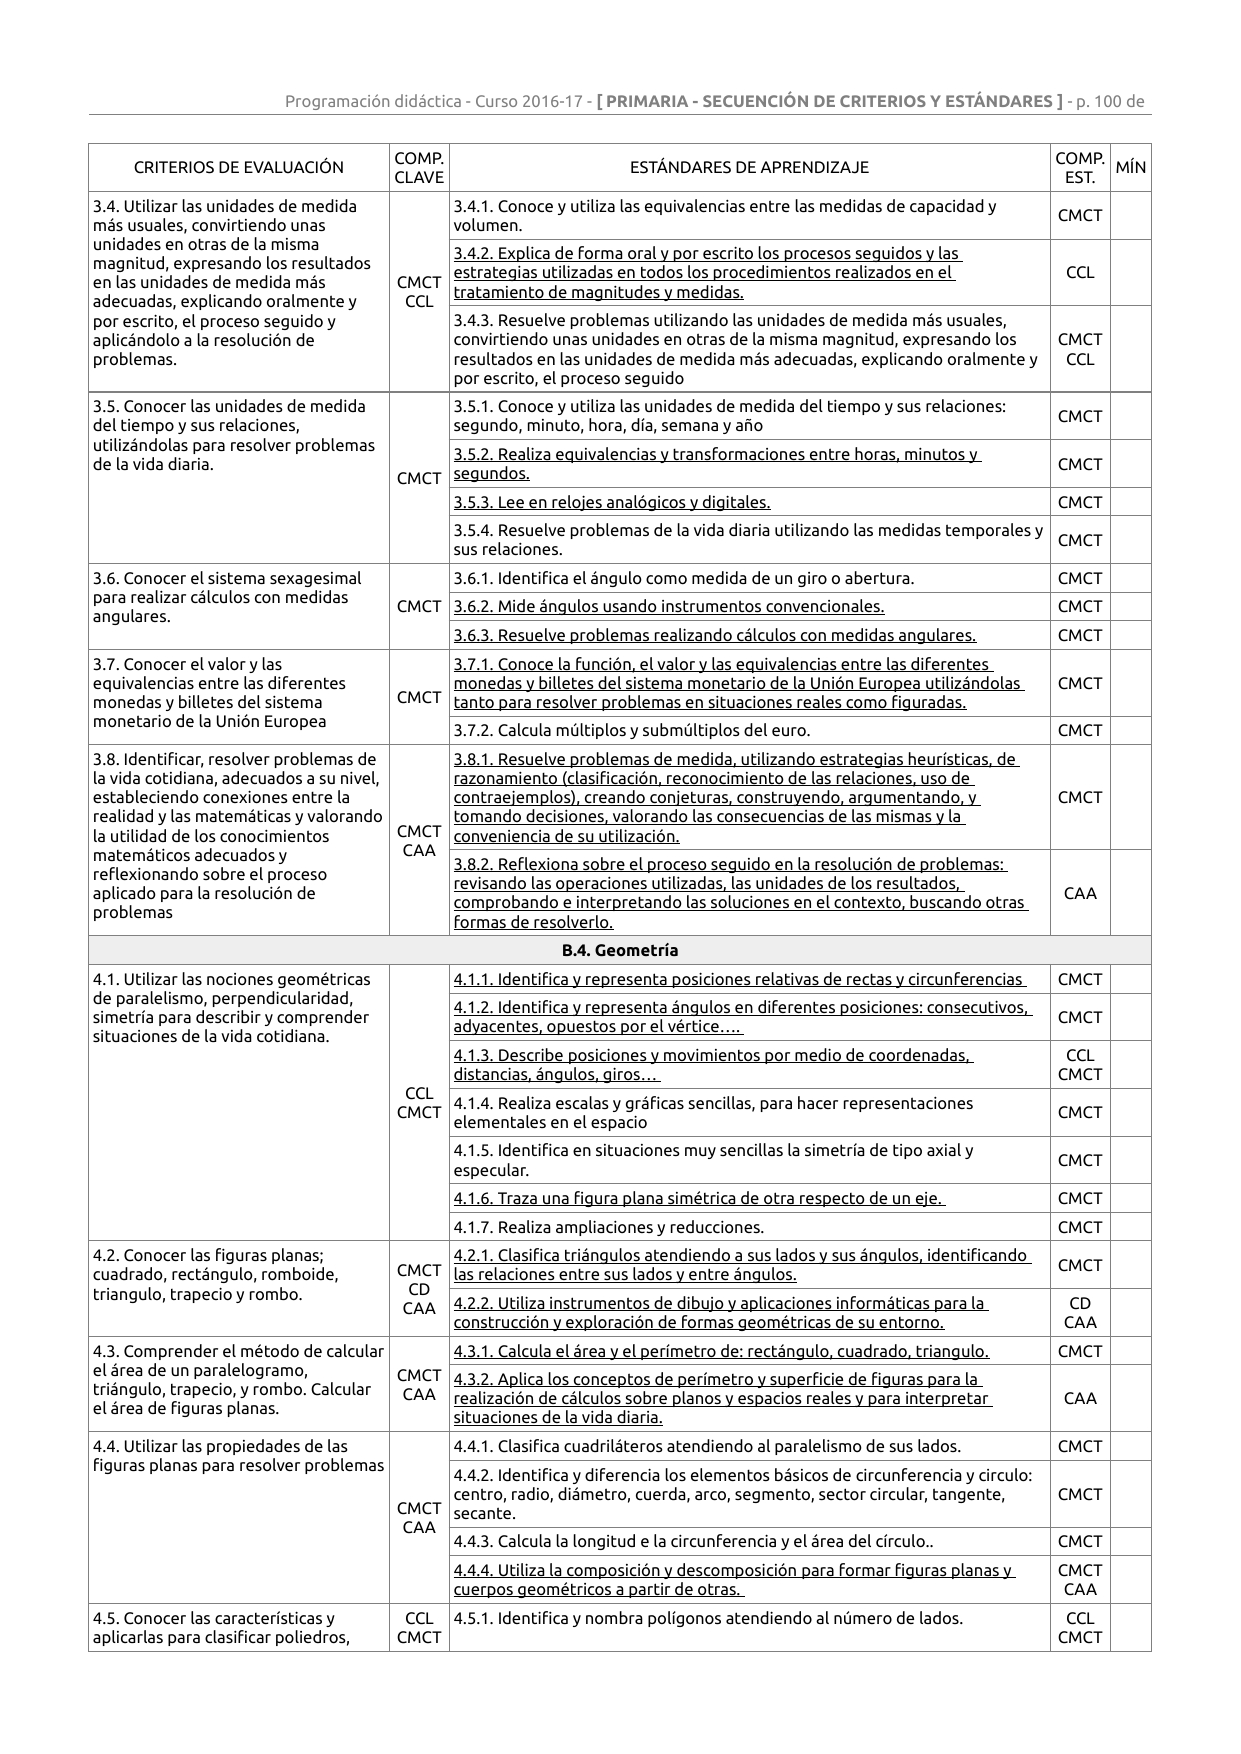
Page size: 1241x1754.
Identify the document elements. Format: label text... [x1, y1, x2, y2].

table_cell 3.5. Conocer las unidades de medida del tiempo y sus relaciones, utilizándolas para resolver problemas de la vida diaria. [89, 393, 389, 563]
table_cell 4.4.4. Utiliza la composición y descomposición para formar figuras planas y cuerpos geométricos a partir de otras. [450, 1556, 1050, 1603]
table_cell 4.1.3. Describe posiciones y movimientos por medio de coordenadas, distancias, ángulos, giros… [450, 1041, 1050, 1088]
table_cell 3.6.3. Resuelve problemas realizando cálculos con medidas angulares. [450, 621, 1050, 649]
table_cell [1111, 745, 1151, 849]
table_cell CMCT [1051, 1137, 1110, 1183]
table_cell CAA [1051, 1365, 1110, 1431]
table_cell 3.5.2. Realiza equivalencias y transformaciones entre horas, minutos y segundos. [450, 440, 1050, 487]
table_cell 4.1. Utilizar las nociones geométricas de paralelismo, perpendicularidad, simetría para describir y comprender situaciones de la vida cotidiana. [89, 965, 389, 1240]
table_cell [1111, 1137, 1151, 1183]
table_cell 4.1.2. Identifica y representa ángulos en diferentes posiciones: consecutivos, adyacentes, opuestos por el vértice…. [450, 994, 1050, 1040]
table_cell [1111, 516, 1151, 563]
table_cell CMCT [1051, 564, 1110, 592]
table_cell [1111, 1337, 1151, 1364]
table_cell CMCT [1051, 393, 1110, 439]
table_cell 4.5. Conocer las características y aplicarlas para clasificar poliedros, [89, 1604, 389, 1651]
table_cell [1111, 1556, 1151, 1603]
table_cell CMCT [1051, 621, 1110, 649]
table_cell 3.5.1. Conoce y utiliza las unidades de medida del tiempo y sus relaciones: segundo, minuto, hora, día, semana y año [450, 393, 1050, 439]
table_cell [1111, 717, 1151, 744]
table_header COMP. EST. [1051, 144, 1110, 191]
table_cell 4.1.7. Realiza ampliaciones y reducciones. [450, 1213, 1050, 1240]
table_cell 3.8.1. Resuelve problemas de medida, utilizando estrategias heurísticas, de razonamiento (clasificación, reconocimiento de las relaciones, uso de contraejemplos), creando conjeturas, construyendo, argumentando, y tomando decisiones, valorando las consecuencias de las mismas y la conveniencia de su utilización. [450, 745, 1050, 849]
table_cell CMCT [1051, 965, 1110, 992]
table_cell CMCT [1051, 488, 1110, 515]
table_cell CCL CMCT [390, 1604, 449, 1651]
table_cell [1111, 1041, 1151, 1088]
table_cell CD CAA [1051, 1289, 1110, 1336]
table_cell CAA [1051, 850, 1110, 935]
table_cell 4.3.2. Aplica los conceptos de perímetro y superficie de figuras para la realización de cálculos sobre planos y espacios reales y para interpretar situaciones de la vida diaria. [450, 1365, 1050, 1431]
table_cell CMCT CAA [390, 745, 449, 935]
table_cell CMCT [1051, 717, 1110, 744]
table_cell CMCT CCL [1051, 306, 1110, 391]
table_cell CMCT [1051, 1432, 1110, 1460]
table_cell CMCT [1051, 1089, 1110, 1136]
table_cell 4.4. Utilizar las propiedades de las figuras planas para resolver problemas [89, 1432, 389, 1603]
table_cell [1111, 1289, 1151, 1336]
table_header MÍN [1111, 144, 1151, 191]
table_cell CCL CMCT [1051, 1041, 1110, 1088]
table_cell 3.4. Utilizar las unidades de medida más usuales, convirtiendo unas unidades en otras de la misma magnitud, expresando los resultados en las unidades de medida más adecuadas, explicando oralmente y por escrito, el proceso seguido y aplicándolo a la resolución de problemas. [89, 192, 389, 391]
table_cell 3.7. Conocer el valor y las equivalencias entre las diferentes monedas y billetes del sistema monetario de la Unión Europea [89, 650, 389, 744]
table_cell 3.4.1. Conoce y utiliza las equivalencias entre las medidas de capacidad y volumen. [450, 192, 1050, 238]
table_cell CMCT CAA [390, 1432, 449, 1603]
table_cell 4.1.6. Traza una figura plana simétrica de otra respecto de un eje. [450, 1184, 1050, 1212]
table_cell 3.6. Conocer el sistema sexagesimal para realizar cálculos con medidas angulares. [89, 564, 389, 649]
table_cell 3.6.1. Identifica el ángulo como medida de un giro o abertura. [450, 564, 1050, 592]
table_cell 4.4.2. Identifica y diferencia los elementos básicos de circunferencia y circulo: centro, radio, diámetro, cuerda, arco, segmento, sector circular, tangente, secante. [450, 1461, 1050, 1527]
table_cell [1111, 488, 1151, 515]
table_cell [1111, 564, 1151, 592]
table_cell 4.2. Conocer las figuras planas; cuadrado, rectángulo, romboide, triangulo, trapecio y rombo. [89, 1241, 389, 1336]
table_cell [1111, 440, 1151, 487]
table_cell CCL [1051, 240, 1110, 305]
table_cell [1111, 240, 1151, 305]
table_cell CMCT [1051, 1461, 1110, 1527]
table_cell 3.7.2. Calcula múltiplos y submúltiplos del euro. [450, 717, 1050, 744]
table_cell 4.2.1. Clasifica triángulos atendiendo a sus lados y sus ángulos, identificando las relaciones entre sus lados y entre ángulos. [450, 1241, 1050, 1288]
table_cell CCL CMCT [390, 965, 449, 1240]
table_cell CMCT [1051, 593, 1110, 620]
table_cell [1111, 1213, 1151, 1240]
table_cell [1111, 1461, 1151, 1527]
table_cell [1111, 593, 1151, 620]
table_cell 4.4.3. Calcula la longitud e la circunferencia y el área del círculo.. [450, 1528, 1050, 1555]
table_cell CMCT [1051, 1528, 1110, 1555]
table_cell CMCT [390, 564, 449, 649]
table_cell [1111, 1241, 1151, 1288]
table_cell 3.4.3. Resuelve problemas utilizando las unidades de medida más usuales, convirtiendo unas unidades en otras de la misma magnitud, expresando los resultados en las unidades de medida más adecuadas, explicando oralmente y por escrito, el proceso seguido [450, 306, 1050, 391]
table_cell [1111, 1528, 1151, 1555]
table_cell [1111, 994, 1151, 1040]
table_cell 4.3.1. Calcula el área y el perímetro de: rectángulo, cuadrado, triangulo. [450, 1337, 1050, 1364]
table_cell CMCT [390, 650, 449, 744]
table_cell CMCT [1051, 1213, 1110, 1240]
table_cell CMCT CD CAA [390, 1241, 449, 1336]
table_cell CMCT CAA [390, 1337, 449, 1431]
table_cell [1111, 850, 1151, 935]
table_cell [1111, 1432, 1151, 1460]
table_cell CCL CMCT [1051, 1604, 1110, 1651]
table_cell 3.8.2. Reflexiona sobre el proceso seguido en la resolución de problemas: revisando las operaciones utilizadas, las unidades de los resultados, comprobando e interpretando las soluciones en el contexto, buscando otras formas de resolverlo. [450, 850, 1050, 935]
table_cell CMCT [1051, 1337, 1110, 1364]
table_cell 4.1.5. Identifica en situaciones muy sencillas la simetría de tipo axial y especular. [450, 1137, 1050, 1183]
table_cell [1111, 621, 1151, 649]
table_cell 4.5.1. Identifica y nombra polígonos atendiendo al número de lados. [450, 1604, 1050, 1651]
table_header COMP. CLAVE [390, 144, 449, 191]
table_cell CMCT [390, 393, 449, 563]
table_header CRITERIOS DE EVALUACIÓN [89, 144, 389, 191]
table_cell CMCT [1051, 1241, 1110, 1288]
table_cell 4.4.1. Clasifica cuadriláteros atendiendo al paralelismo de sus lados. [450, 1432, 1050, 1460]
table_cell CMCT [1051, 745, 1110, 849]
table_cell 3.7.1. Conoce la función, el valor y las equivalencias entre las diferentes monedas y billetes del sistema monetario de la Unión Europea utilizándolas tanto para resolver problemas en situaciones reales como figuradas. [450, 650, 1050, 716]
table_cell 4.1.1. Identifica y representa posiciones relativas de rectas y circunferencias [450, 965, 1050, 992]
table_cell [1111, 393, 1151, 439]
table_cell [1111, 650, 1151, 716]
table_cell CMCT [1051, 994, 1110, 1040]
table_cell 3.8. Identificar, resolver problemas de la vida cotidiana, adecuados a su nivel, estableciendo conexiones entre la realidad y las matemáticas y valorando la utilidad de los conocimientos matemáticos adecuados y reflexionando sobre el proceso aplicado para la resolución de problemas [89, 745, 389, 935]
table_cell [1111, 306, 1151, 391]
table_cell [1111, 1184, 1151, 1212]
table_cell B.4. Geometría [89, 936, 1151, 964]
table_cell CMCT [1051, 192, 1110, 238]
table_cell CMCT [1051, 650, 1110, 716]
table_header ESTÁNDARES DE APRENDIZAJE [450, 144, 1050, 191]
table_cell CMCT [1051, 440, 1110, 487]
table_cell 3.6.2. Mide ángulos usando instrumentos convencionales. [450, 593, 1050, 620]
table_cell [1111, 1365, 1151, 1431]
table_cell [1111, 192, 1151, 238]
table_cell 4.1.4. Realiza escalas y gráficas sencillas, para hacer representaciones elementales en el espacio [450, 1089, 1050, 1136]
table_cell CMCT [1051, 1184, 1110, 1212]
table_cell CMCT CCL [390, 192, 449, 391]
table_cell 3.5.4. Resuelve problemas de la vida diaria utilizando las medidas temporales y sus relaciones. [450, 516, 1050, 563]
table_cell 3.5.3. Lee en relojes analógicos y digitales. [450, 488, 1050, 515]
table_cell CMCT CAA [1051, 1556, 1110, 1603]
table_cell CMCT [1051, 516, 1110, 563]
table_cell [1111, 1604, 1151, 1651]
table_cell 4.2.2. Utiliza instrumentos de dibujo y aplicaciones informáticas para la construcción y exploración de formas geométricas de su entorno. [450, 1289, 1050, 1336]
table_cell [1111, 1089, 1151, 1136]
table_cell 3.4.2. Explica de forma oral y por escrito los procesos seguidos y las estrategias utilizadas en todos los procedimientos realizados en el tratamiento de magnitudes y medidas. [450, 240, 1050, 305]
table_cell [1111, 965, 1151, 992]
table_cell 4.3. Comprender el método de calcular el área de un paralelogramo, triángulo, trapecio, y rombo. Calcular el área de figuras planas. [89, 1337, 389, 1431]
